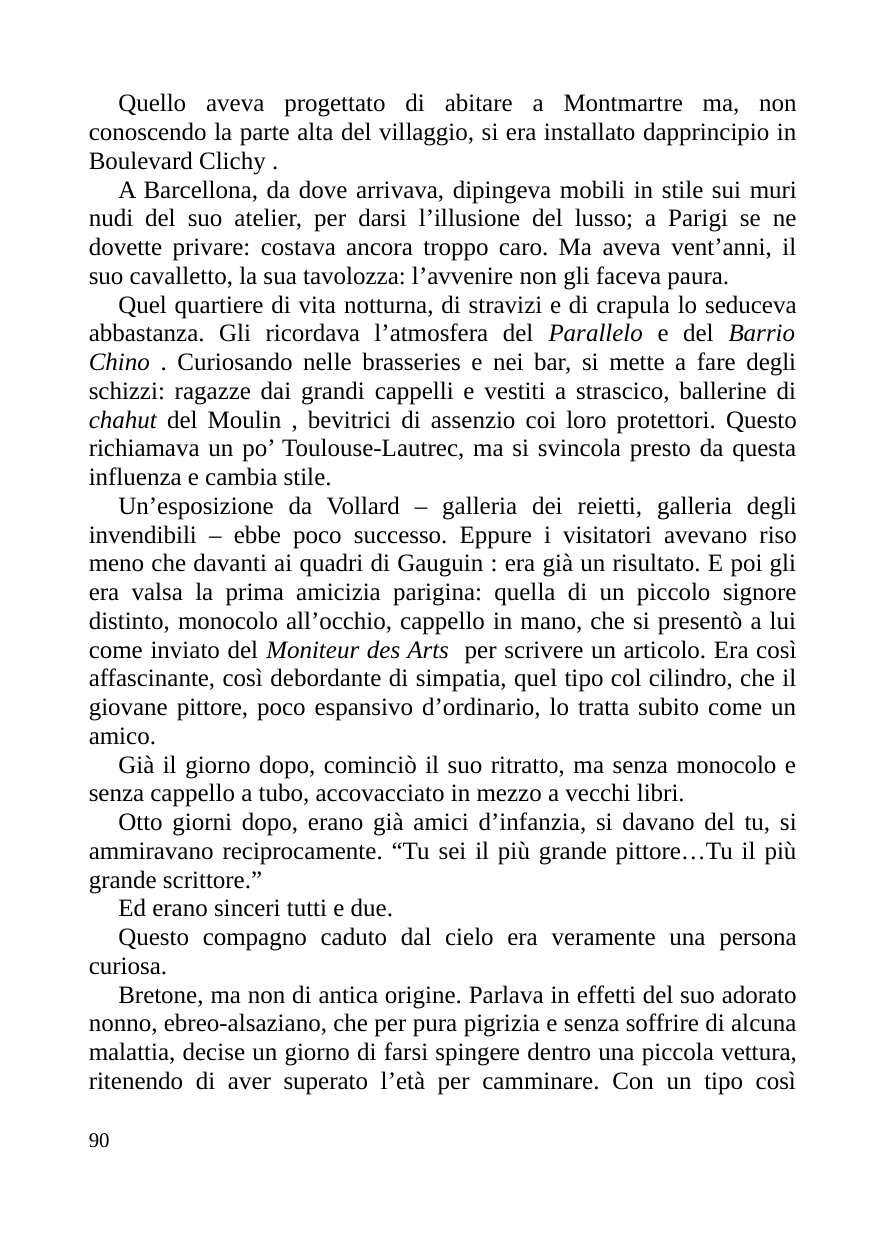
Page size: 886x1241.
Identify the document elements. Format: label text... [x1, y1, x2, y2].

text A Barcellona, da dove arrivava, dipingeva mobili in stile sui muri nudi del suo atelier, per darsi l’illusione del lusso; a Parigi se ne dovette privare: costava ancora troppo caro. Ma aveva vent’anni, il suo cavalletto, la sua tavolozza: l’avvenire non gli faceva paura. [88, 175, 797, 290]
text Già il giorno dopo, cominciò il suo ritratto, ma senza monocolo e senza cappello a tubo, accovacciato in mezzo a vecchi libri. [88, 750, 797, 807]
text Bretone, ma non di antica origine. Parlava in effetti del suo adorato nonno, ebreo-alsaziano, che per pura pigrizia e senza soffrire di alcuna malattia, decise un giorno di farsi spingere dentro una piccola vettura, ritenendo di aver superato l’età per camminare. Con un tipo così [88, 980, 797, 1095]
text Otto giorni dopo, erano già amici d’infanzia, si davano del tu, si ammiravano reciprocamente. “Tu sei il più grande pittore…Tu il più grande scrittore.” [88, 807, 797, 893]
text Un’esposizione da Vollard – galleria dei reietti, galleria degli invendibili – ebbe poco successo. Eppure i visitatori avevano riso meno che davanti ai quadri di Gauguin : era già un risultato. E poi gli era valsa la prima amicizia parigina: quella di un piccolo signore distinto, monocolo all’occhio, cappello in mano, che si presentò a lui come inviato del Moniteur des Arts per scrivere un articolo. Era così affascinante, così debordante di simpatia, quel tipo col cilindro, che il giovane pittore, poco espansivo d’ordinario, lo tratta subito come un amico. [88, 491, 797, 750]
text Ed erano sinceri tutti e due. [88, 893, 797, 922]
text Questo compagno caduto dal cielo era veramente una persona curiosa. [88, 922, 797, 980]
text Quello aveva progettato di abitare a Montmartre ma, non conoscendo la parte alta del villaggio, si era installato dapprincipio in Boulevard Clichy . [88, 88, 797, 175]
text Quel quartiere di vita notturna, di stravizi e di crapula lo seduceva abbastanza. Gli ricordava l’atmosfera del Parallelo e del Barrio Chino . Curiosando nelle brasseries e nei bar, si mette a fare degli schizzi: ragazze dai grandi cappelli e vestiti a strascico, ballerine di chahut del Moulin , bevitrici di assenzio coi loro protettori. Questo richiamava un po’ Toulouse-Lautrec, ma si svincola presto da questa influenza e cambia stile. [88, 290, 797, 491]
